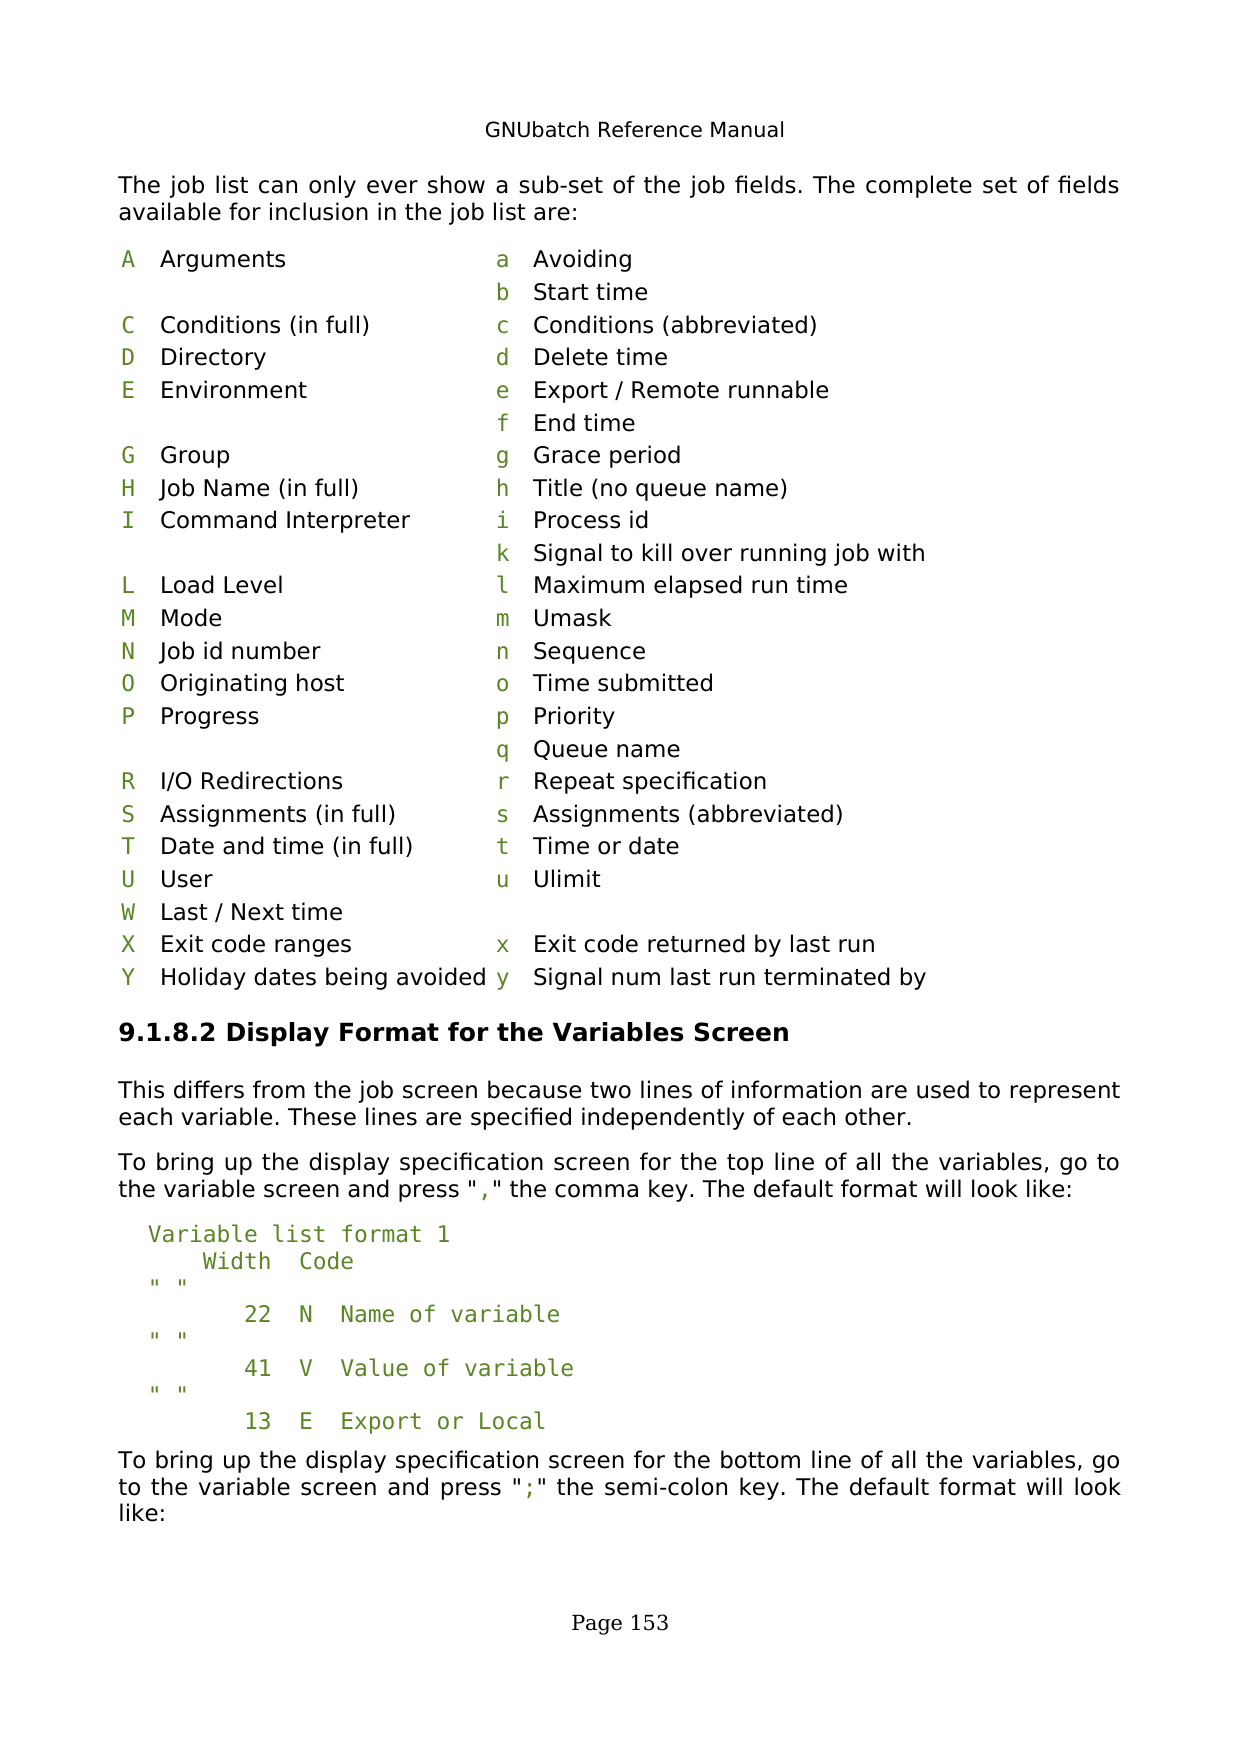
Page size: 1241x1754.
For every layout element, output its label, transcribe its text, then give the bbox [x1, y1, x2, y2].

table_cell d [493, 342, 530, 374]
table_cell W [118, 896, 157, 928]
table_cell x [493, 929, 530, 961]
table_cell f [493, 407, 530, 439]
table_cell Conditions (abbreviated) [530, 309, 934, 342]
table_cell r [493, 765, 530, 798]
text " " [148, 1275, 1122, 1301]
table_cell Assignments (in full) [157, 798, 493, 831]
table_cell Job id number [157, 635, 493, 668]
table_cell Exit code ranges [157, 929, 493, 961]
table_cell T [118, 831, 157, 863]
table_cell Signal to kill over running job with [530, 537, 934, 570]
table_cell p [493, 700, 530, 733]
table_cell I/O Redirections [157, 765, 493, 798]
table_cell S [118, 798, 157, 831]
table_cell [118, 733, 157, 765]
table_cell P [118, 700, 157, 733]
table_cell t [493, 831, 530, 863]
table_cell n [493, 635, 530, 668]
table_cell [157, 537, 493, 570]
text This differs from the job screen because two lines of information are used to represent each variable. These lines are specified independently of each other. [118, 1077, 1122, 1131]
text Width Code [148, 1248, 1122, 1275]
table_cell [157, 276, 493, 309]
table_cell Job Name (in full) [157, 472, 493, 504]
table_cell Umask [530, 603, 934, 635]
table_cell [118, 407, 157, 439]
table_cell Last / Next time [157, 896, 493, 928]
table_cell q [493, 733, 530, 765]
table_cell Assignments (abbreviated) [530, 798, 934, 831]
table_cell O [118, 668, 157, 700]
text 22 N Name of variable [148, 1301, 1122, 1328]
table_cell Environment [157, 374, 493, 407]
table_cell Group [157, 439, 493, 472]
text Variable list format 1 [148, 1221, 1122, 1248]
table_cell Mode [157, 603, 493, 635]
table_cell l [493, 570, 530, 602]
table_cell L [118, 570, 157, 602]
table_cell Export / Remote runnable [530, 374, 934, 407]
text To bring up the display specification screen for the bottom line of all the variables, go to the variable screen and press ";" the semi-colon key. The default format will look like: [118, 1447, 1122, 1527]
table_cell Progress [157, 700, 493, 733]
table_cell Exit code returned by last run [530, 929, 934, 961]
table_cell Time or date [530, 831, 934, 863]
table_cell o [493, 668, 530, 700]
table_cell Conditions (in full) [157, 309, 493, 342]
table_cell Queue name [530, 733, 934, 765]
table_cell G [118, 439, 157, 472]
table_cell I [118, 505, 157, 537]
table_cell k [493, 537, 530, 570]
table_cell s [493, 798, 530, 831]
table_header Arguments [157, 244, 493, 276]
table_cell M [118, 603, 157, 635]
table_cell Repeat specification [530, 765, 934, 798]
subtitle Display Format for the Variables Screen [118, 1019, 1122, 1048]
table_cell Delete time [530, 342, 934, 374]
table_cell Load Level [157, 570, 493, 602]
table_cell [530, 896, 934, 928]
table_cell Grace period [530, 439, 934, 472]
table_cell h [493, 472, 530, 504]
table_cell E [118, 374, 157, 407]
table_cell Title (no queue name) [530, 472, 934, 504]
table_cell End time [530, 407, 934, 439]
table_cell Time submitted [530, 668, 934, 700]
table_cell X [118, 929, 157, 961]
table_cell Y [118, 961, 157, 994]
table_cell Sequence [530, 635, 934, 668]
table_cell [118, 537, 157, 570]
table_cell [157, 733, 493, 765]
text To bring up the display specification screen for the top line of all the variables, go to the variable screen and press "," the comma key. The default format will look like: [118, 1149, 1122, 1203]
table_cell Date and time (in full) [157, 831, 493, 863]
table_cell [157, 407, 493, 439]
table_cell [118, 276, 157, 309]
text The job list can only ever show a sub-set of the job fields. The complete set of fields available for inclusion in the job list are: [118, 172, 1122, 225]
text 41 V Value of variable [148, 1355, 1122, 1382]
table_cell Ulimit [530, 863, 934, 896]
table_cell c [493, 309, 530, 342]
table_cell Directory [157, 342, 493, 374]
table_cell D [118, 342, 157, 374]
table_cell R [118, 765, 157, 798]
table_cell Originating host [157, 668, 493, 700]
table_cell i [493, 505, 530, 537]
table_cell U [118, 863, 157, 896]
table_header a [493, 244, 530, 276]
table_cell m [493, 603, 530, 635]
table_cell Priority [530, 700, 934, 733]
table_cell Maximum elapsed run time [530, 570, 934, 602]
table_cell Process id [530, 505, 934, 537]
table_cell [493, 896, 530, 928]
table_cell y [493, 961, 530, 994]
table_cell User [157, 863, 493, 896]
table_cell Command Interpreter [157, 505, 493, 537]
text 13 E Export or Local [148, 1408, 1122, 1435]
table_cell H [118, 472, 157, 504]
table_cell C [118, 309, 157, 342]
table_header A [118, 244, 157, 276]
table_cell g [493, 439, 530, 472]
table_cell b [493, 276, 530, 309]
table_cell Signal num last run terminated by [530, 961, 934, 994]
table_cell e [493, 374, 530, 407]
table_cell N [118, 635, 157, 668]
table_cell Start time [530, 276, 934, 309]
text " " [148, 1328, 1122, 1355]
table_cell u [493, 863, 530, 896]
table_header Avoiding [530, 244, 934, 276]
table_cell Holiday dates being avoided [157, 961, 493, 994]
text " " [148, 1382, 1122, 1408]
